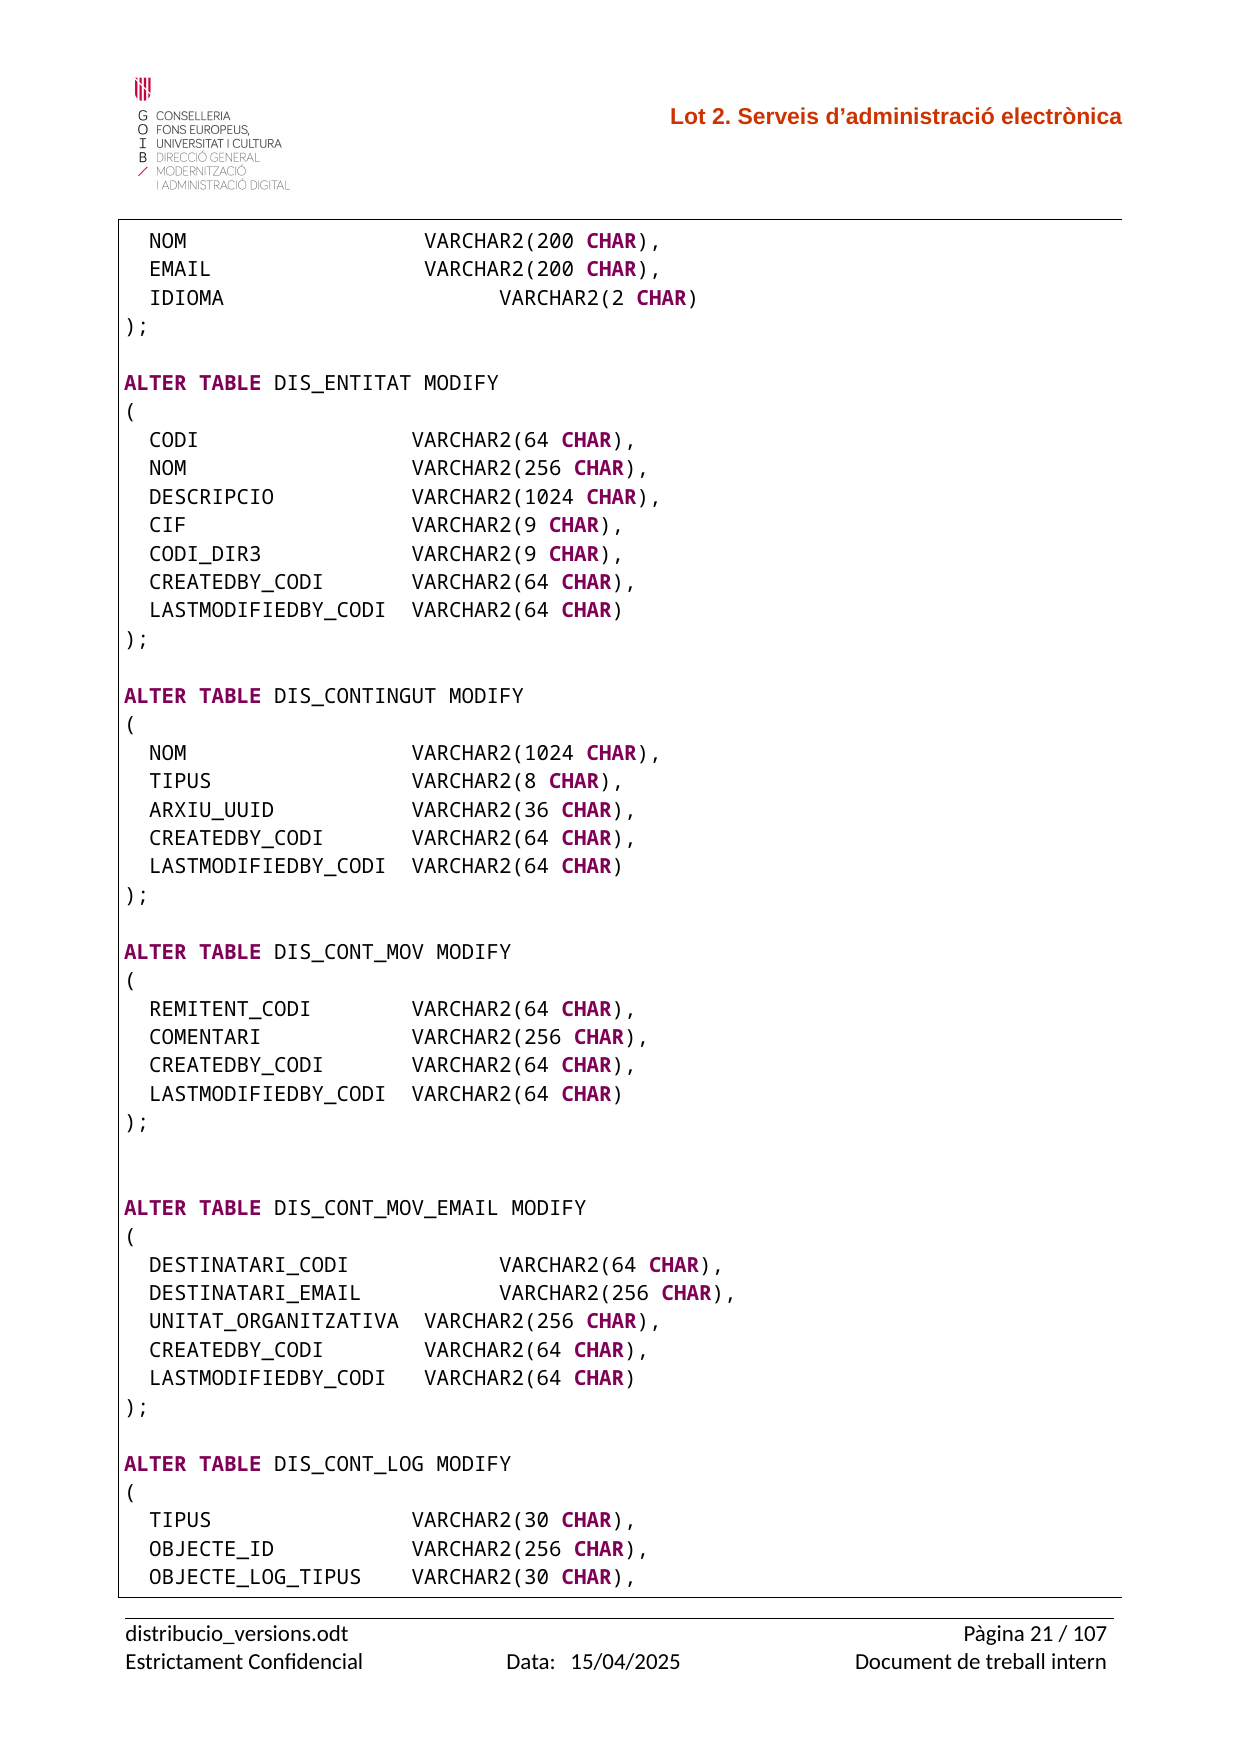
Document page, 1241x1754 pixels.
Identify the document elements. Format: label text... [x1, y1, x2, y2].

table_header NOM VARCHAR2(200 CHAR), EMAIL VARCHAR2(200 CHAR), IDIOMA VARCHAR2(2 CHAR) ); ALTER TABLE DIS_ENTITAT MODIFY ( CODI VARCHAR2(64 CHAR), NOM VARCHAR2(256 CHAR), DESCRIPCIO VARCHAR2(1024 CHAR), CIF VARCHAR2(9 CHAR), CODI_DIR3 VARCHAR2(9 CHAR), CREATEDBY_CODI VARCHAR2(64 CHAR), LASTMODIFIEDBY_CODI VARCHAR2(64 CHAR) ); ALTER TABLE DIS_CONTINGUT MODIFY ( NOM VARCHAR2(1024 CHAR), TIPUS VARCHAR2(8 CHAR), ARXIU_UUID VARCHAR2(36 CHAR), CREATEDBY_CODI VARCHAR2(64 CHAR), LASTMODIFIEDBY_CODI VARCHAR2(64 CHAR) ); ALTER TABLE DIS_CONT_MOV MODIFY ( REMITENT_CODI VARCHAR2(64 CHAR), COMENTARI VARCHAR2(256 CHAR), CREATEDBY_CODI VARCHAR2(64 CHAR), LASTMODIFIEDBY_CODI VARCHAR2(64 CHAR) ); ALTER TABLE DIS_CONT_MOV_EMAIL MODIFY ( DESTINATARI_CODI VARCHAR2(64 CHAR), DESTINATARI_EMAIL VARCHAR2(256 CHAR), UNITAT_ORGANITZATIVA VARCHAR2(256 CHAR), CREATEDBY_CODI VARCHAR2(64 CHAR), LASTMODIFIEDBY_CODI VARCHAR2(64 CHAR) ); ALTER TABLE DIS_CONT_LOG MODIFY ( TIPUS VARCHAR2(30 CHAR), OBJECTE_ID VARCHAR2(256 CHAR), OBJECTE_LOG_TIPUS VARCHAR2(30 CHAR), [119, 220, 1122, 1597]
picture [126, 70, 299, 197]
